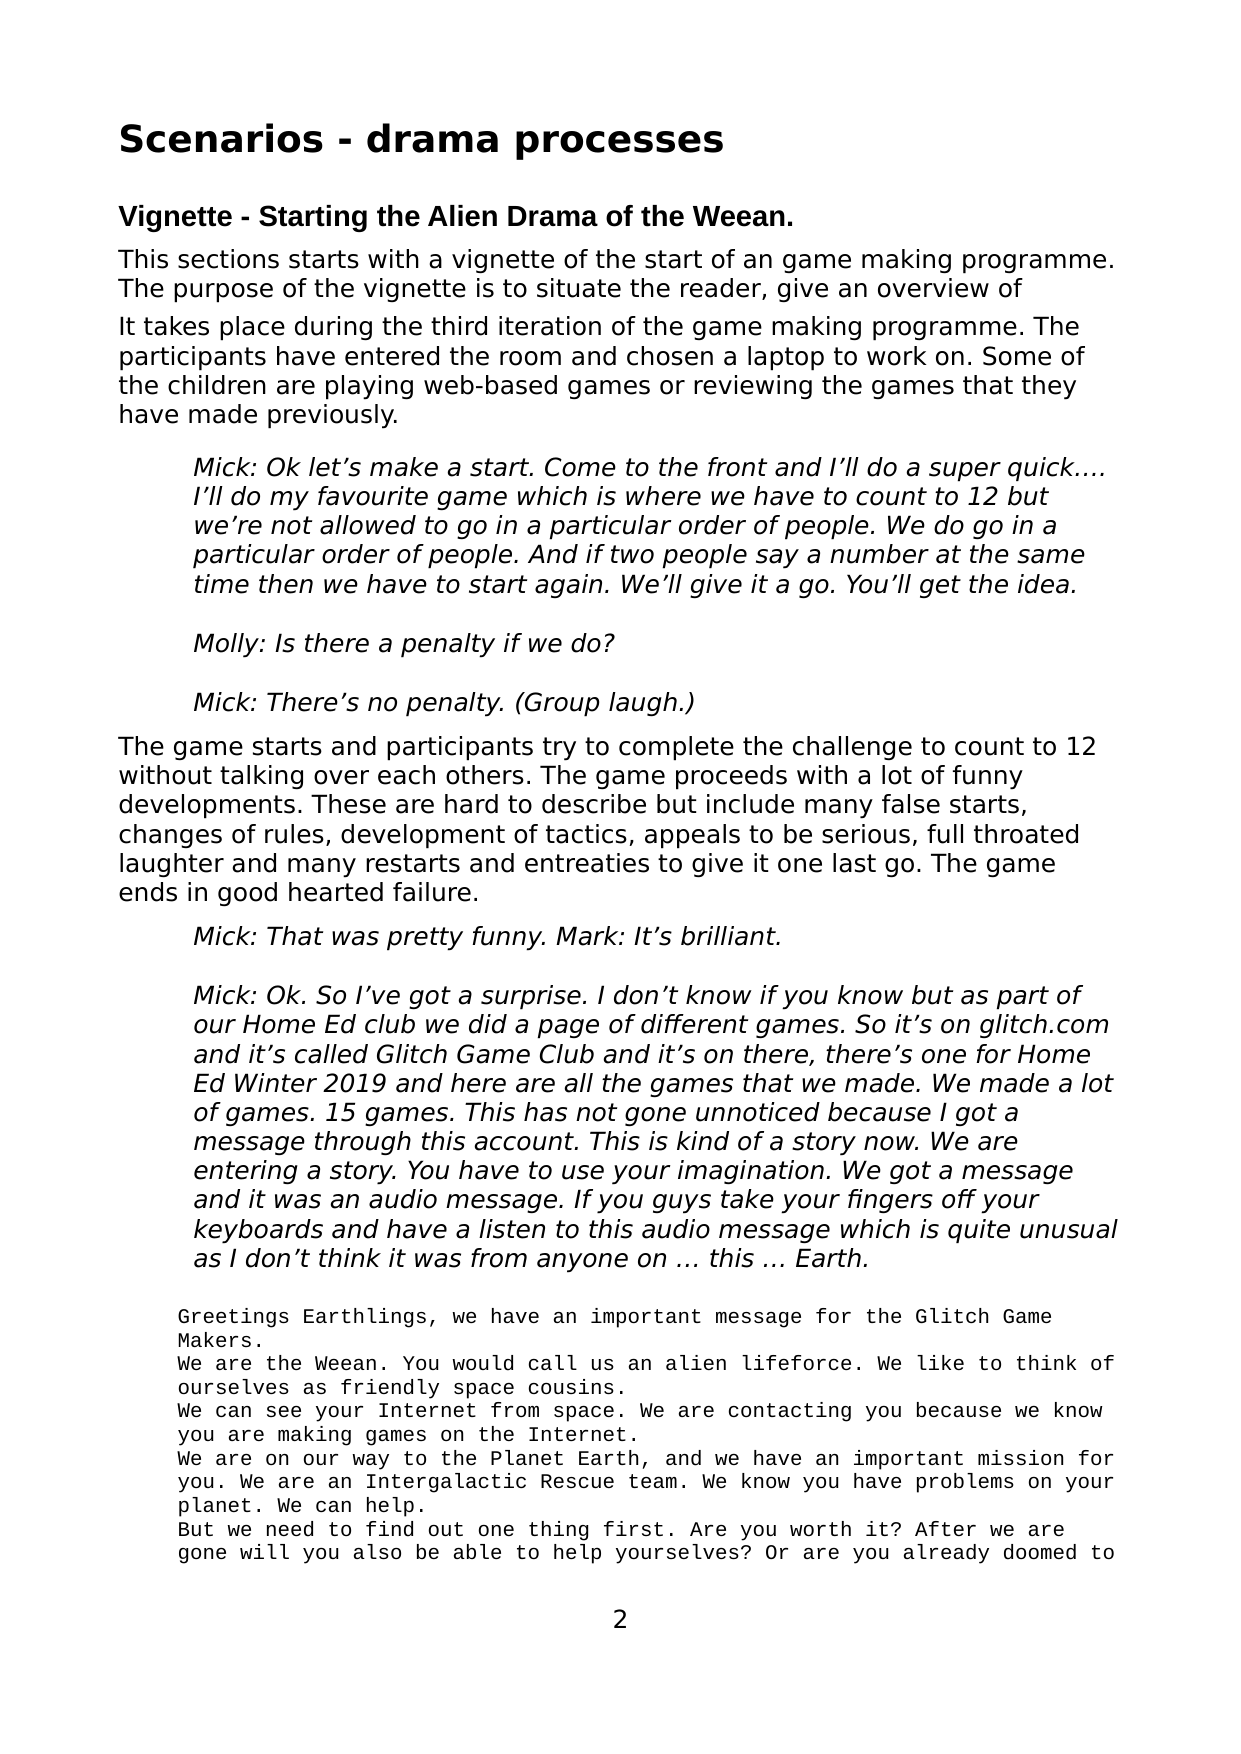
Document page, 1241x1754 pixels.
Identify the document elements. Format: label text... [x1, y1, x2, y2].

text Greetings Earthlings, we have an important message for the Glitch Game Makers. [177, 1306, 1122, 1353]
text It takes place during the third iteration of the game making programme. The participants have entered the room and chosen a laptop to work on. Some of the children are playing web-based games or reviewing the games that they have made previously. [118, 313, 1122, 429]
text We can see your Internet from space. We are contacting you because we know you are making games on the Internet. [177, 1401, 1122, 1448]
text But we need to find out one thing first. Are you worth it? After we are gone will you also be able to help yourselves? Or are you already doomed to [177, 1519, 1122, 1566]
text Mick: Ok. So I’ve got a surprise. I don’t know if you know but as part of our Home Ed club we did a page of different games. So it’s on glitch.com and it’s called Glitch Game Club and it’s on there, there’s one for Home Ed Winter 2019 and here are all the games that we made. We made a lot of games. 15 games. This has not gone unnoticed because I got a message through this account. This is kind of a story now. We are entering a story. You have to use your imagination. We got a message and it was an audio message. If you guys take your fingers off your keyboards and have a listen to this audio message which is quite unusual as I don’t think it was from anyone on … this … Earth. [193, 982, 1122, 1273]
text We are the Weean. You would call us an alien lifeforce. We like to think of ourselves as friendly space cousins. [177, 1353, 1122, 1401]
subtitle Vignette - Starting the Alien Drama of the Weean. [118, 199, 1122, 233]
text Mick: There’s no penalty. (Group laugh.) [193, 688, 1122, 717]
subtitle Scenarios - drama processes [118, 118, 1122, 162]
text Mick: That was pretty funny. Mark: It’s brilliant. [193, 922, 1122, 952]
text Mick: Ok let’s make a start. Come to the front and I’ll do a super quick…. I’ll do my favourite game which is where we have to count to 12 but we’re not allowed to go in a particular order of people. We do go in a particular order of people. And if two people say a number at the same time then we have to start again. We’ll give it a go. You’ll get the idea. [193, 453, 1122, 599]
text This sections starts with a vignette of the start of an game making programme. The purpose of the vignette is to situate the reader, give an overview of [118, 245, 1122, 304]
text Molly: Is there a penalty if we do? [193, 629, 1122, 658]
text The game starts and participants try to complete the challenge to count to 12 without talking over each others. The game proceeds with a lot of funny developments. These are hard to describe but include many false starts, changes of rules, development of tactics, appeals to be serious, full throated laughter and many restarts and entreaties to give it one last go. The game ends in good hearted failure. [118, 732, 1122, 907]
text We are on our way to the Planet Earth, and we have an important mission for you. We are an Intergalactic Rescue team. We know you have problems on your planet. We can help. [177, 1448, 1122, 1519]
